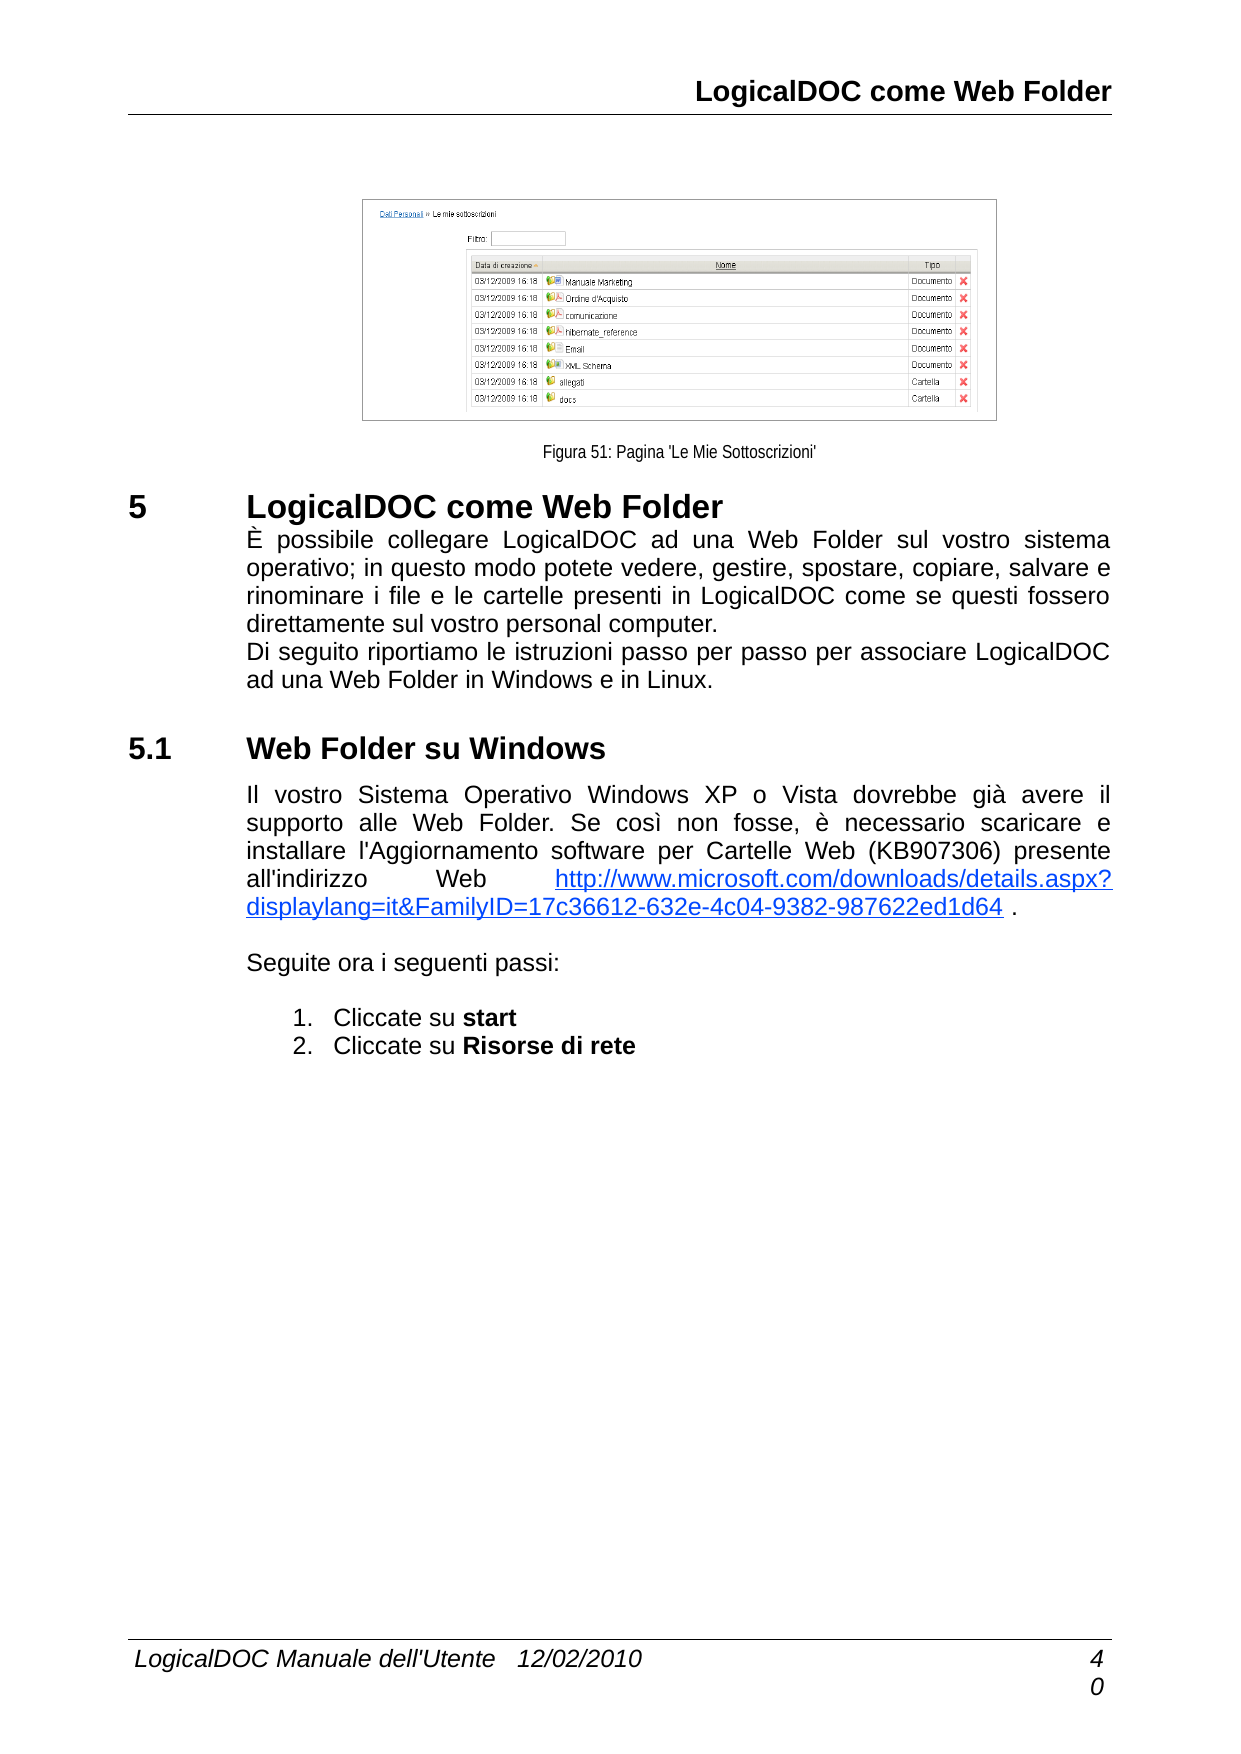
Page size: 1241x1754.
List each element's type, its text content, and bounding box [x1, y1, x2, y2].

text Il vostro Sistema Operativo Windows XP o Vista dovrebbe già avere il supporto alle Web Folder. Se così non fosse, è necessario scaricare e installare l'Aggiornamento software per Cartelle Web (KB907306) presente all'indirizzo Web http://www.microsoft.com/downloads/details.aspx?displaylang=it&FamilyID=17c36612-632e-4c04-9382-987622ed1d64 . [246, 781, 1112, 921]
text È possibile collegare LogicalDOC ad una Web Folder sul vostro sistema operativo; in questo modo potete vedere, gestire, spostare, copiare, salvare e rinominare i file e le cartelle presenti in LogicalDOC come se questi fossero direttamente sul vostro personal computer. [246, 526, 1112, 638]
picture [378, 207, 980, 412]
subtitle Web Folder su Windows [128, 731, 1112, 766]
list Figura 51: Pagina 'Le Mie Sottoscrizioni' [356, 439, 1003, 462]
list Cliccate su start [244, 1004, 1112, 1032]
text Di seguito riportiamo le istruzioni passo per passo per associare LogicalDOC ad una Web Folder in Windows e in Linux. [246, 638, 1112, 693]
text Seguite ora i seguenti passi: [246, 948, 1112, 976]
subtitle LogicalDOC come Web Folder [128, 150, 1112, 526]
list Cliccate su Risorse di rete [244, 1032, 1112, 1060]
